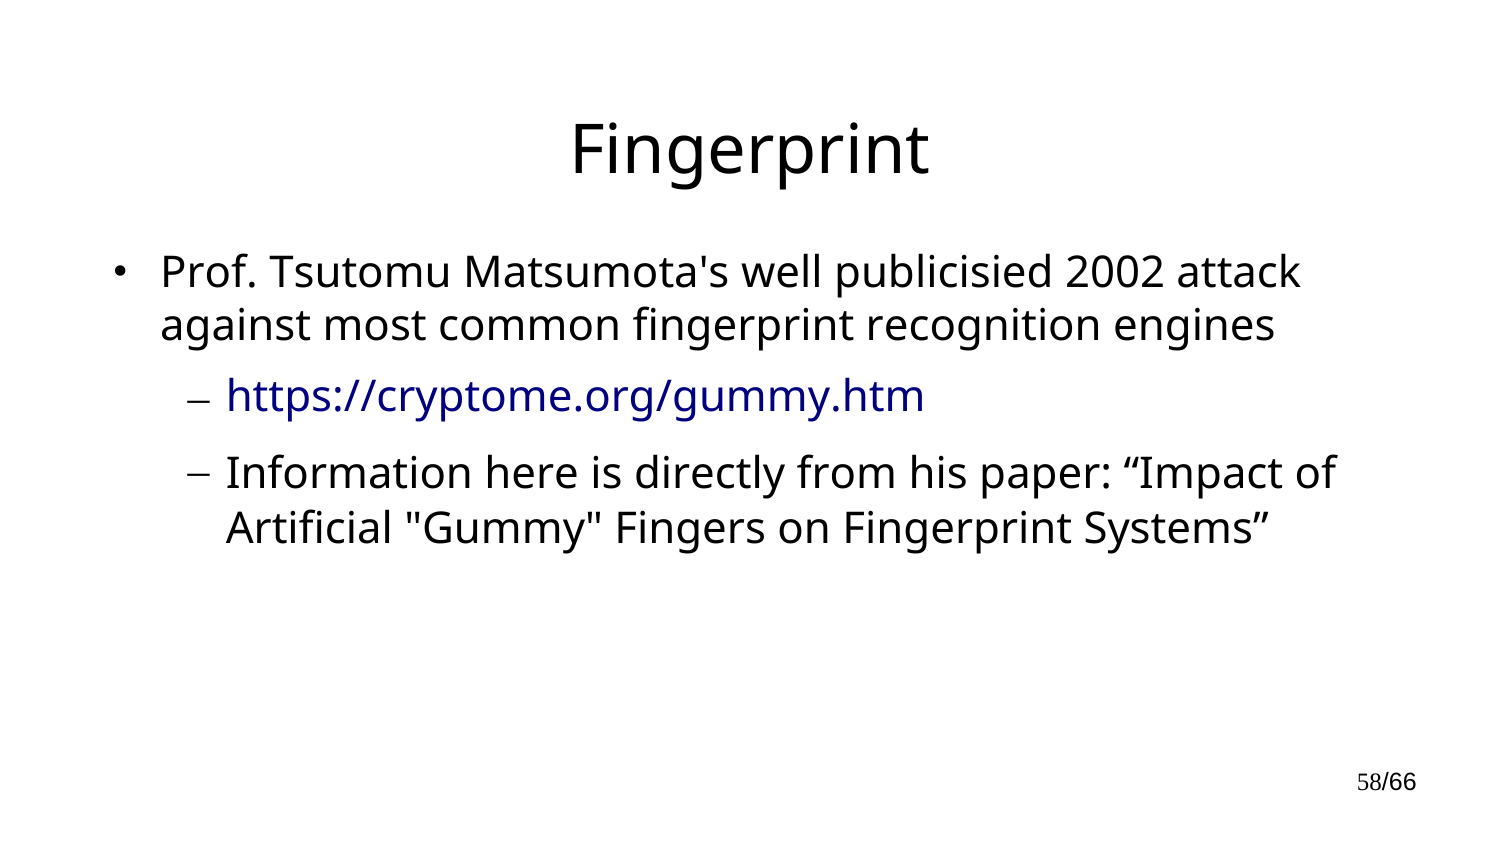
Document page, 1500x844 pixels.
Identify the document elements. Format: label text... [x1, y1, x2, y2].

list Prof. Tsutomu Matsumota's well publicisied 2002 attack against most common fingerprint recognition engines https://cryptome.org/gummy.htm Information here is directly from his paper: “Impact of Artificial "Gummy" Fingers on Fingerprint Systems” [112, 243, 1388, 751]
title Fingerprint [112, 74, 1388, 216]
